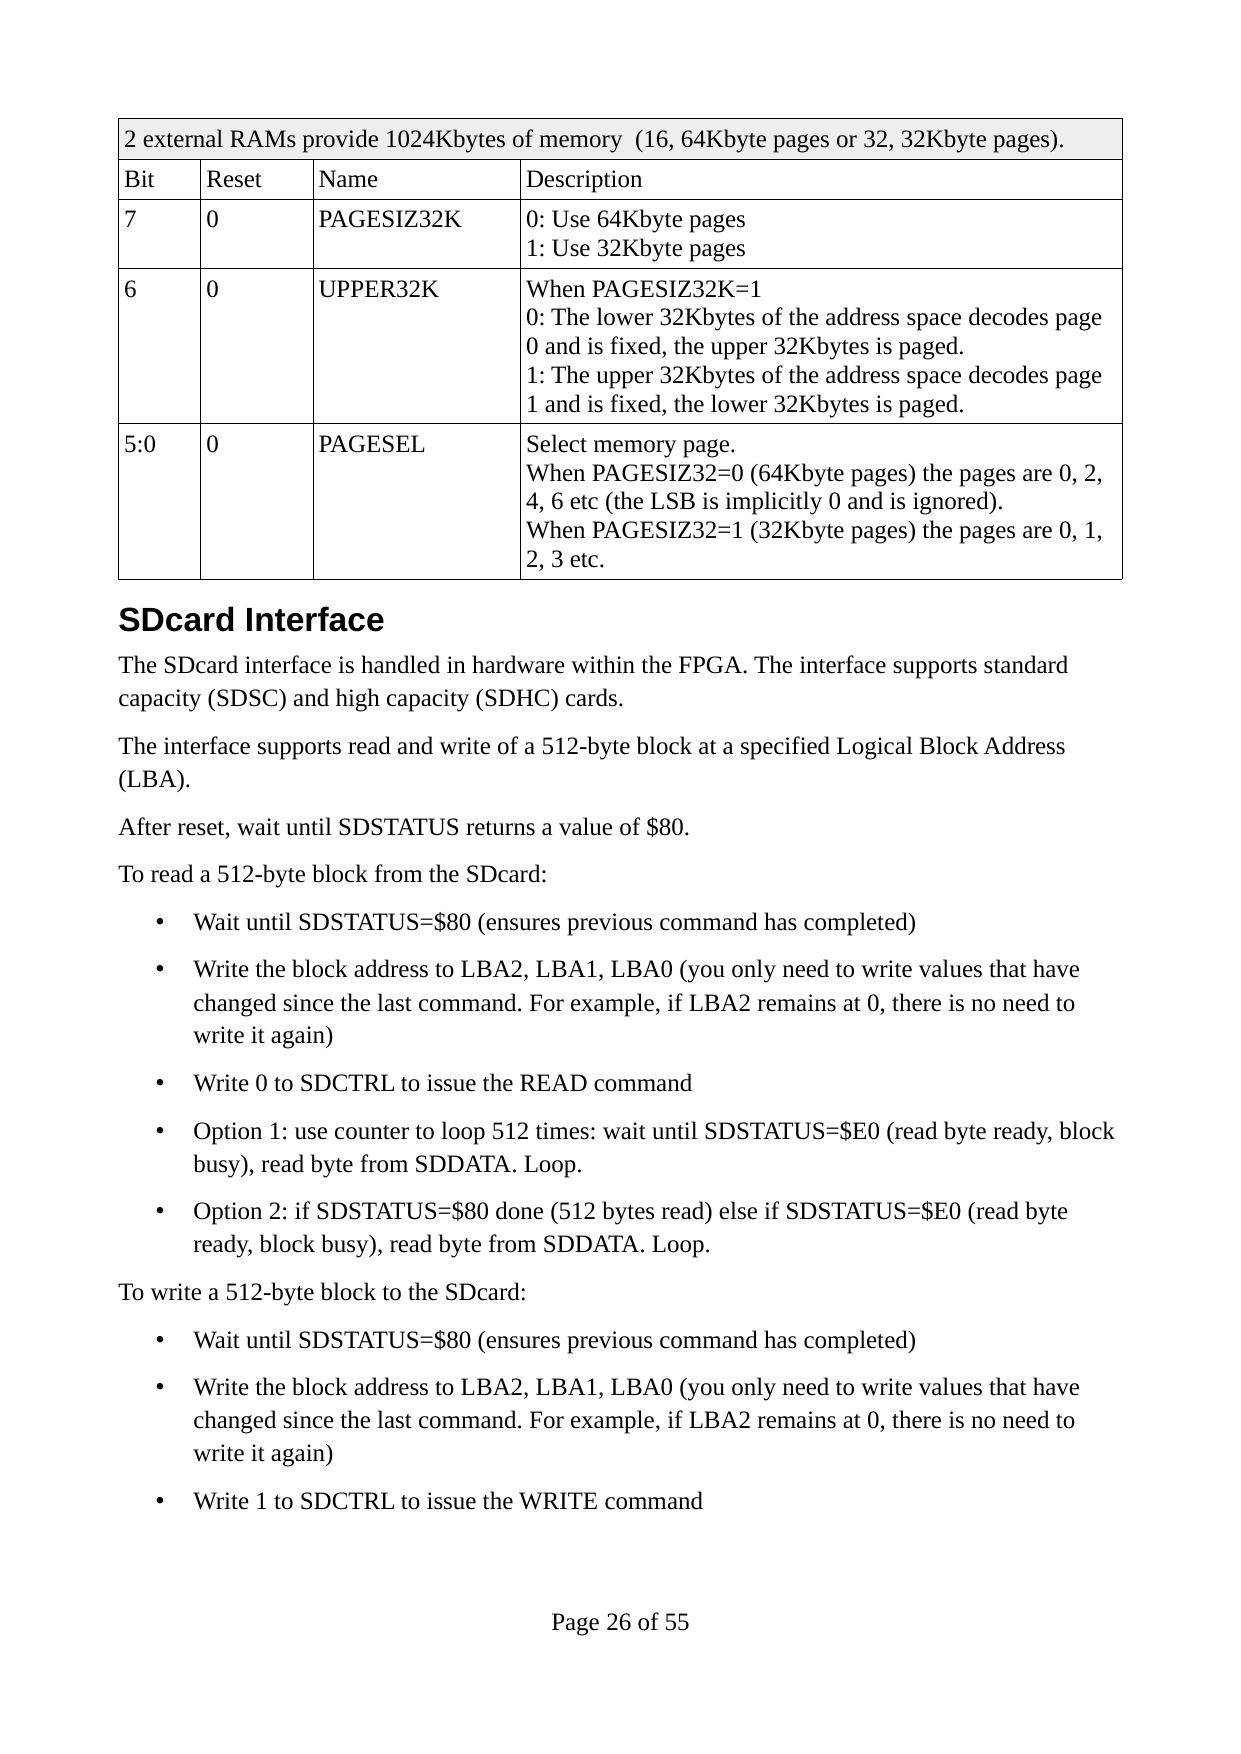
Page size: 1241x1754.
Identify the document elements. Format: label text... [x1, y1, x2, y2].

list Write 1 to SDCTRL to issue the WRITE command [156, 1486, 1122, 1515]
table_cell Select memory page. When PAGESIZ32=0 (64Kbyte pages) the pages are 0, 2, 4, 6 etc (the LSB is implicitly 0 and is ignored). When PAGESIZ32=1 (32Kbyte pages) the pages are 0, 1, 2, 3 etc. [521, 424, 1122, 578]
table_cell 0: Use 64Kbyte pages 1: Use 32Kbyte pages [521, 200, 1122, 268]
text After reset, wait until SDSTATUS returns a value of $80. [118, 812, 1122, 841]
text The interface supports read and write of a 512-byte block at a specified Logical Block Address (LBA). [118, 731, 1122, 793]
table_cell 0 [201, 200, 313, 268]
table_header 2 external RAMs provide 1024Kbytes of memory (16, 64Kbyte pages or 32, 32Kbyte pages). [119, 119, 1122, 158]
list Option 1: use counter to loop 512 times: wait until SDSTATUS=$E0 (read byte ready, block busy), read byte from SDDATA. Loop. [156, 1116, 1122, 1178]
table_cell Name [314, 160, 520, 199]
table_cell PAGESEL [314, 424, 520, 578]
table_cell 6 [119, 269, 200, 423]
text To read a 512-byte block from the SDcard: [118, 859, 1122, 888]
table_cell 5:0 [119, 424, 200, 578]
list Wait until SDSTATUS=$80 (ensures previous command has completed) [156, 907, 1122, 936]
text The SDcard interface is handled in hardware within the FPGA. The interface supports standard capacity (SDSC) and high capacity (SDHC) cards. [118, 651, 1122, 712]
table_cell Description [521, 160, 1122, 199]
list Write the block address to LBA2, LBA1, LBA0 (you only need to write values that have changed since the last command. For example, if LBA2 remains at 0, there is no need to write it again) [156, 1372, 1122, 1467]
text To write a 512-byte block to the SDcard: [118, 1277, 1122, 1306]
list Wait until SDSTATUS=$80 (ensures previous command has completed) [156, 1325, 1122, 1353]
table_cell PAGESIZ32K [314, 200, 520, 268]
list Option 2: if SDSTATUS=$80 done (512 bytes read) else if SDSTATUS=$E0 (read byte ready, block busy), read byte from SDDATA. Loop. [156, 1196, 1122, 1258]
table_cell Bit [119, 160, 200, 199]
table_cell 7 [119, 200, 200, 268]
table_cell 0 [201, 269, 313, 423]
list Write 0 to SDCTRL to issue the READ command [156, 1068, 1122, 1097]
list Write the block address to LBA2, LBA1, LBA0 (you only need to write values that have changed since the last command. For example, if LBA2 remains at 0, there is no need to write it again) [156, 954, 1122, 1049]
table_cell UPPER32K [314, 269, 520, 423]
table_cell When PAGESIZ32K=1 0: The lower 32Kbytes of the address space decodes page 0 and is fixed, the upper 32Kbytes is paged. 1: The upper 32Kbytes of the address space decodes page 1 and is fixed, the lower 32Kbytes is paged. [521, 269, 1122, 423]
table_cell Reset [201, 160, 313, 199]
subtitle SDcard Interface [118, 599, 1122, 638]
table_cell 0 [201, 424, 313, 578]
